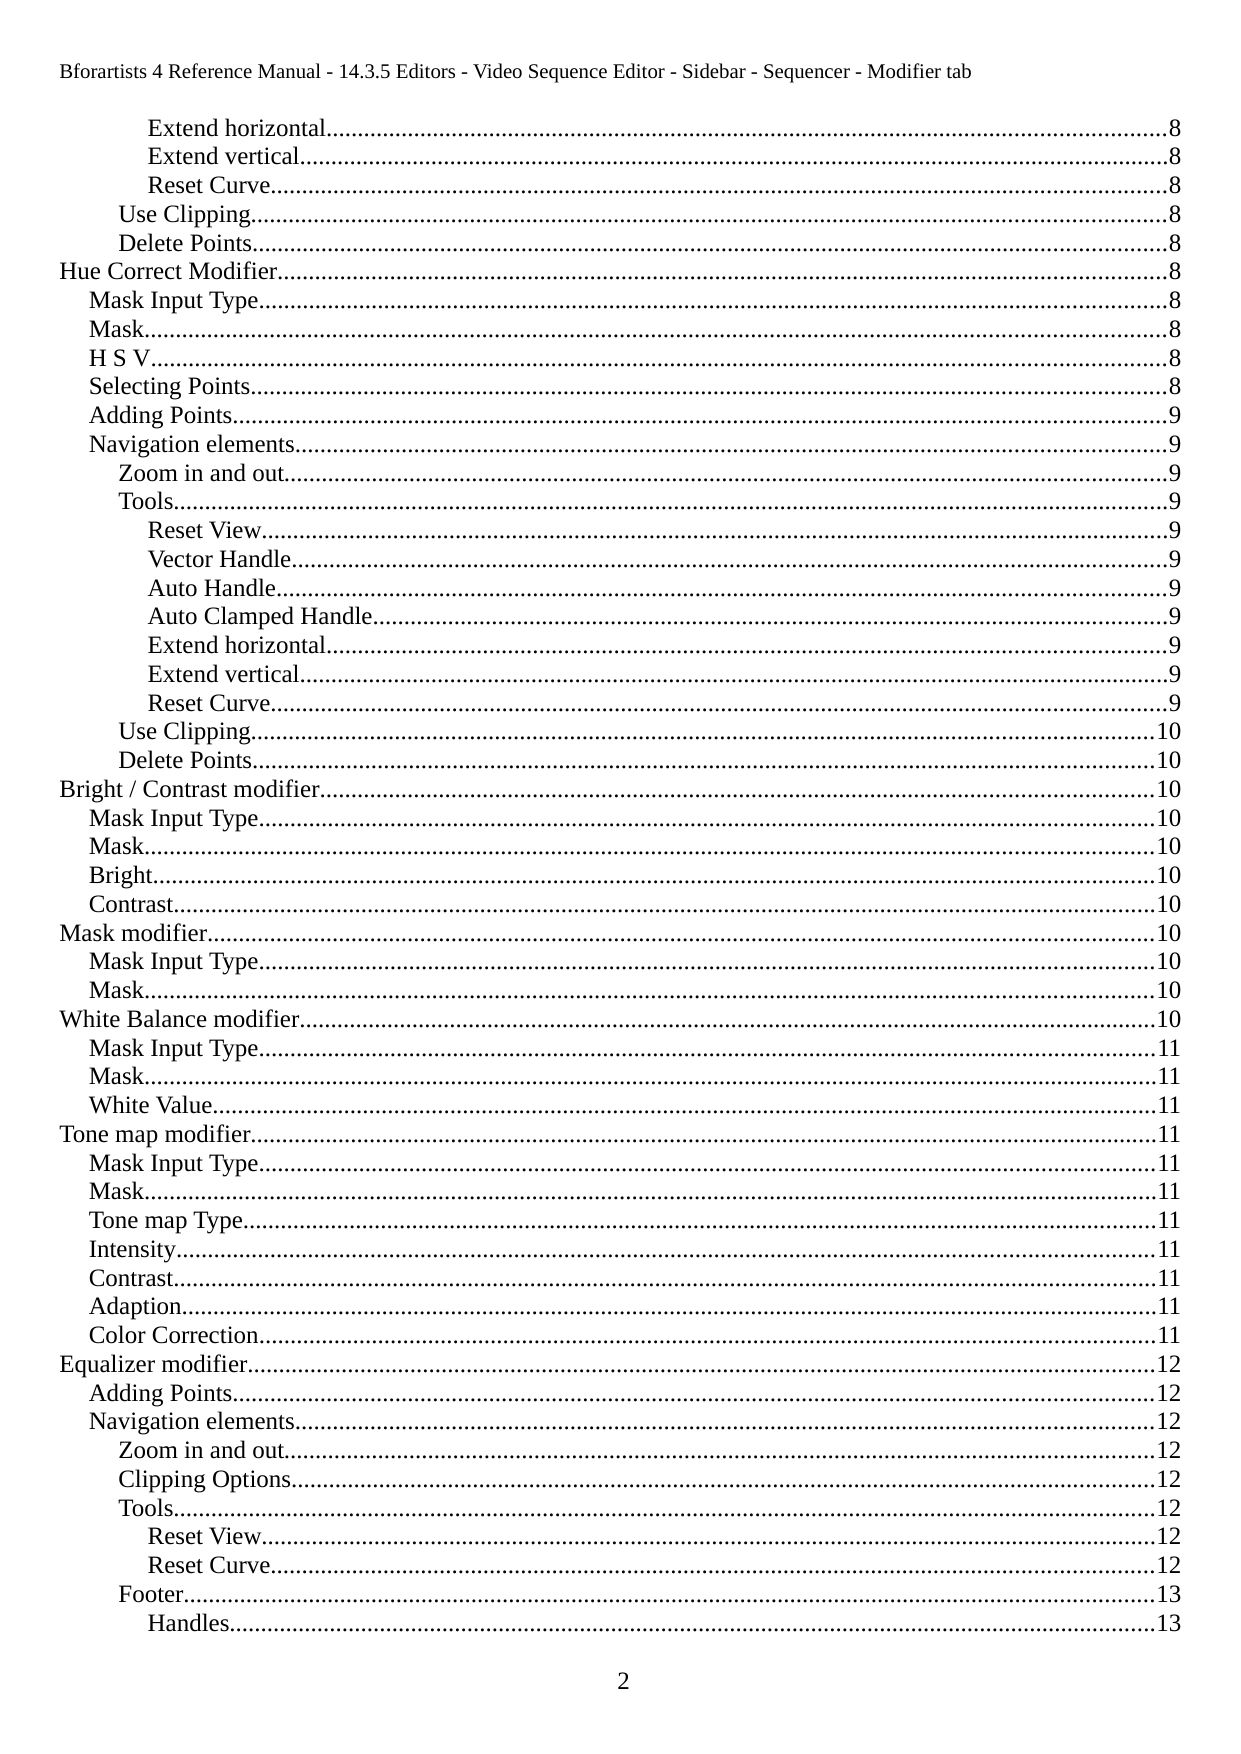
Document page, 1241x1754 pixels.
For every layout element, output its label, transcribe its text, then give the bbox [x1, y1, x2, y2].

text Contrast 10 [88, 889, 1181, 918]
text Navigation elements 12 [88, 1406, 1181, 1435]
text Use Clipping 10 [118, 716, 1181, 745]
text Selecting Points 8 [88, 371, 1181, 400]
text Navigation elements 9 [88, 429, 1181, 458]
text Reset View 9 [147, 515, 1181, 544]
text Extend vertical 9 [147, 659, 1181, 688]
text Zoom in and out 9 [118, 458, 1181, 486]
text H S V 8 [88, 343, 1181, 371]
text Use Clipping 8 [118, 199, 1181, 228]
text Mask Input Type 10 [88, 946, 1181, 975]
text Extend horizontal 8 [147, 113, 1181, 141]
text Mask modifier 10 [59, 918, 1181, 946]
text Adding Points 12 [88, 1378, 1181, 1406]
text Bright / Contrast modifier 10 [59, 774, 1181, 803]
text Zoom in and out 12 [118, 1435, 1181, 1464]
text Tone map Type 11 [88, 1205, 1181, 1234]
text Clipping Options 12 [118, 1464, 1181, 1493]
text Delete Points 8 [118, 228, 1181, 256]
text Footer 13 [118, 1579, 1181, 1608]
text Extend vertical 8 [147, 141, 1181, 170]
text Tone map modifier 11 [59, 1119, 1181, 1148]
text Reset Curve 12 [147, 1550, 1181, 1579]
text Equalizer modifier 12 [59, 1349, 1181, 1378]
text Contrast 11 [88, 1263, 1181, 1291]
text Handles 13 [147, 1608, 1181, 1636]
text Extend horizontal 9 [147, 630, 1181, 659]
text Mask Input Type 8 [88, 285, 1181, 314]
text Mask 8 [88, 314, 1181, 343]
text Bright 10 [88, 860, 1181, 889]
text Hue Correct Modifier 8 [59, 256, 1181, 285]
text Mask Input Type 11 [88, 1148, 1181, 1176]
text Vector Handle 9 [147, 544, 1181, 573]
text Mask 11 [88, 1176, 1181, 1205]
text Tools 12 [118, 1493, 1181, 1521]
text Reset Curve 9 [147, 688, 1181, 716]
text Adding Points 9 [88, 400, 1181, 429]
text Mask 11 [88, 1061, 1181, 1090]
text Reset View 12 [147, 1521, 1181, 1550]
text Tools 9 [118, 486, 1181, 515]
text Intensity 11 [88, 1234, 1181, 1263]
text Color Correction 11 [88, 1320, 1181, 1349]
text Mask 10 [88, 831, 1181, 860]
text Reset Curve 8 [147, 170, 1181, 199]
text White Value 11 [88, 1090, 1181, 1119]
text Mask Input Type 10 [88, 803, 1181, 831]
text Delete Points 10 [118, 745, 1181, 774]
text Auto Clamped Handle 9 [147, 601, 1181, 630]
text Mask 10 [88, 975, 1181, 1004]
text White Balance modifier 10 [59, 1004, 1181, 1033]
text Mask Input Type 11 [88, 1033, 1181, 1061]
text Adaption 11 [88, 1291, 1181, 1320]
text Auto Handle 9 [147, 573, 1181, 601]
